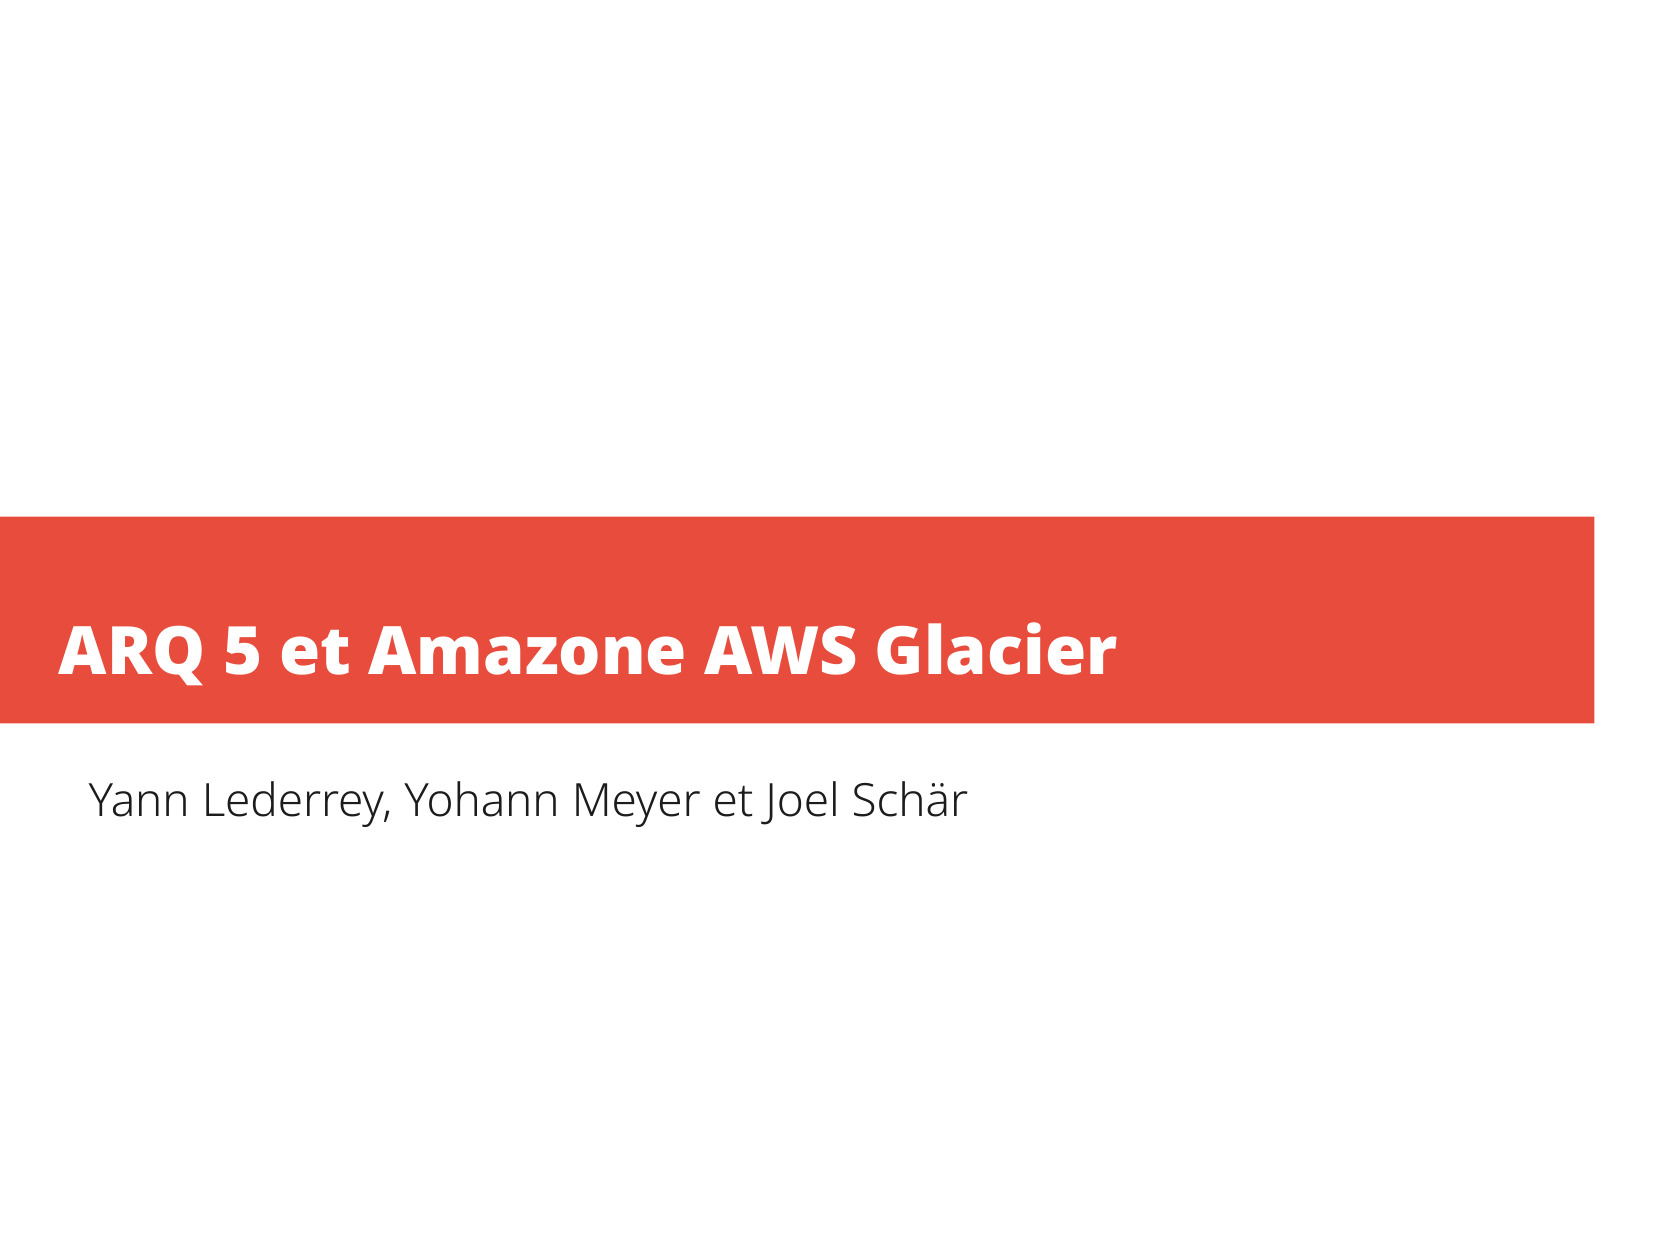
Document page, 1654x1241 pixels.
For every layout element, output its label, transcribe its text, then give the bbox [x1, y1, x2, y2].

title ARQ 5 et Amazone AWS Glacier [59, 546, 1595, 694]
subtitle Yann Lederrey, Yohann Meyer et Joel Schär [88, 767, 1595, 1182]
